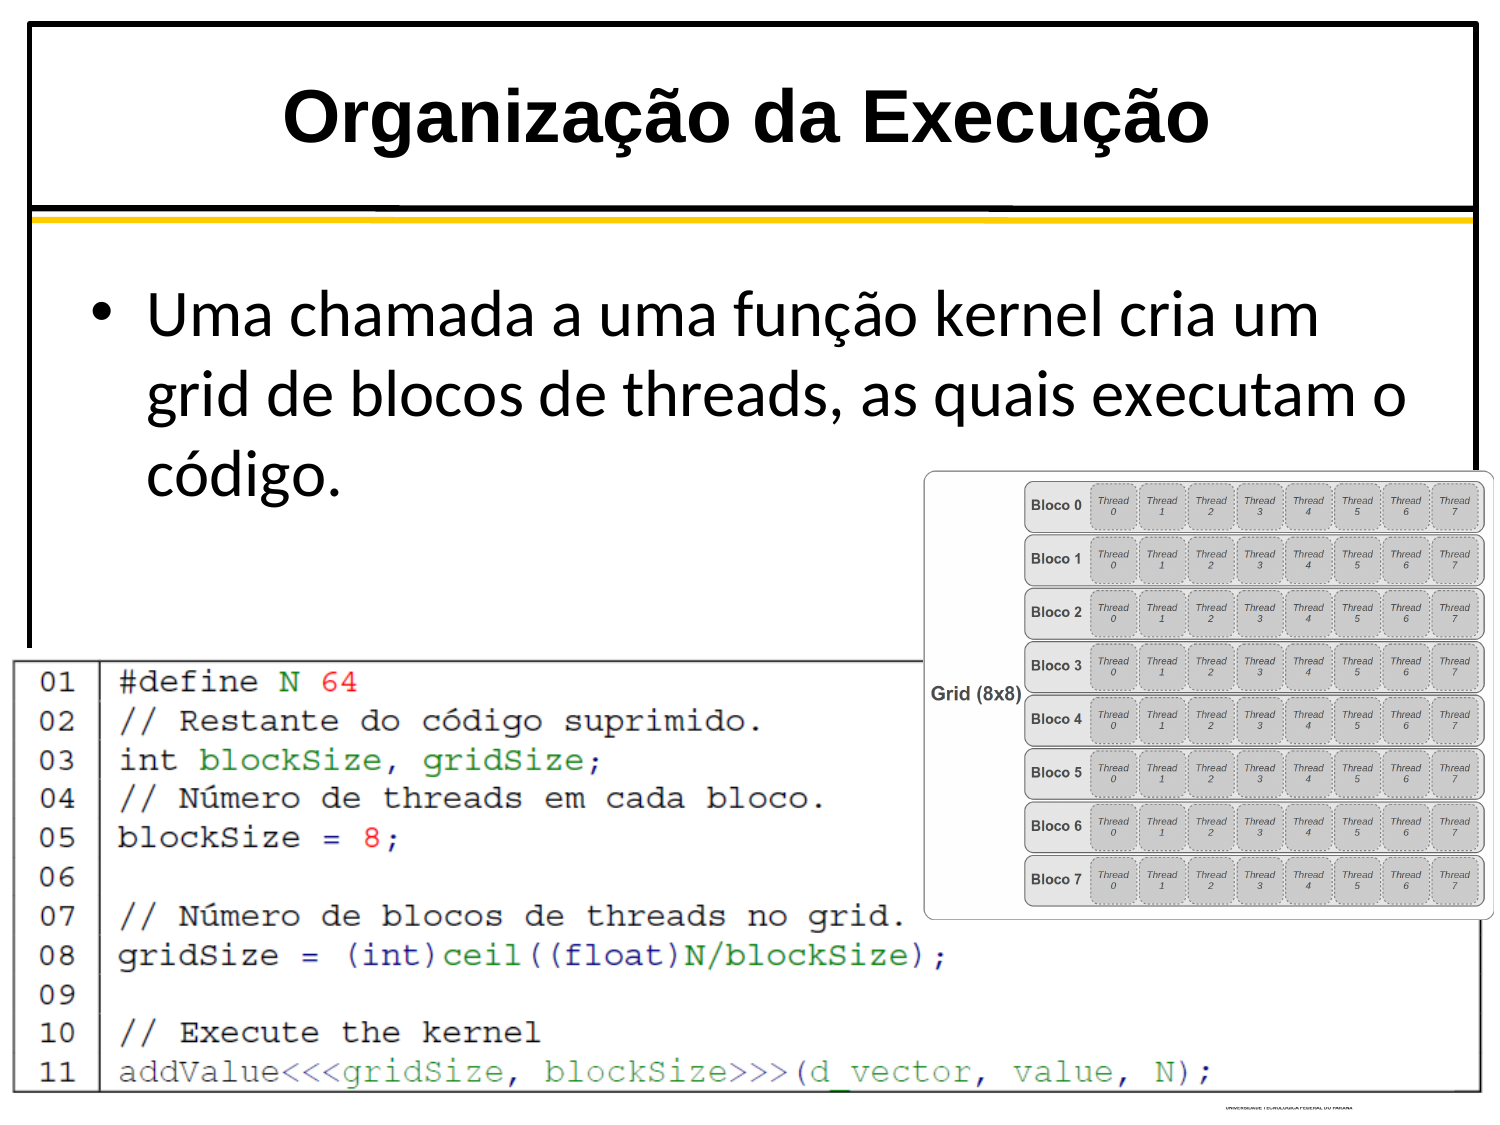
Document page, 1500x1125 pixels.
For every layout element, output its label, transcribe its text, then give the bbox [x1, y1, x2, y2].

picture [0, 470, 1494, 1110]
list Uma chamada a uma função kernel cria um grid de blocos de threads, as quais executam o código. [75, 262, 1425, 561]
title Organização da Execução [23, 43, 1471, 194]
